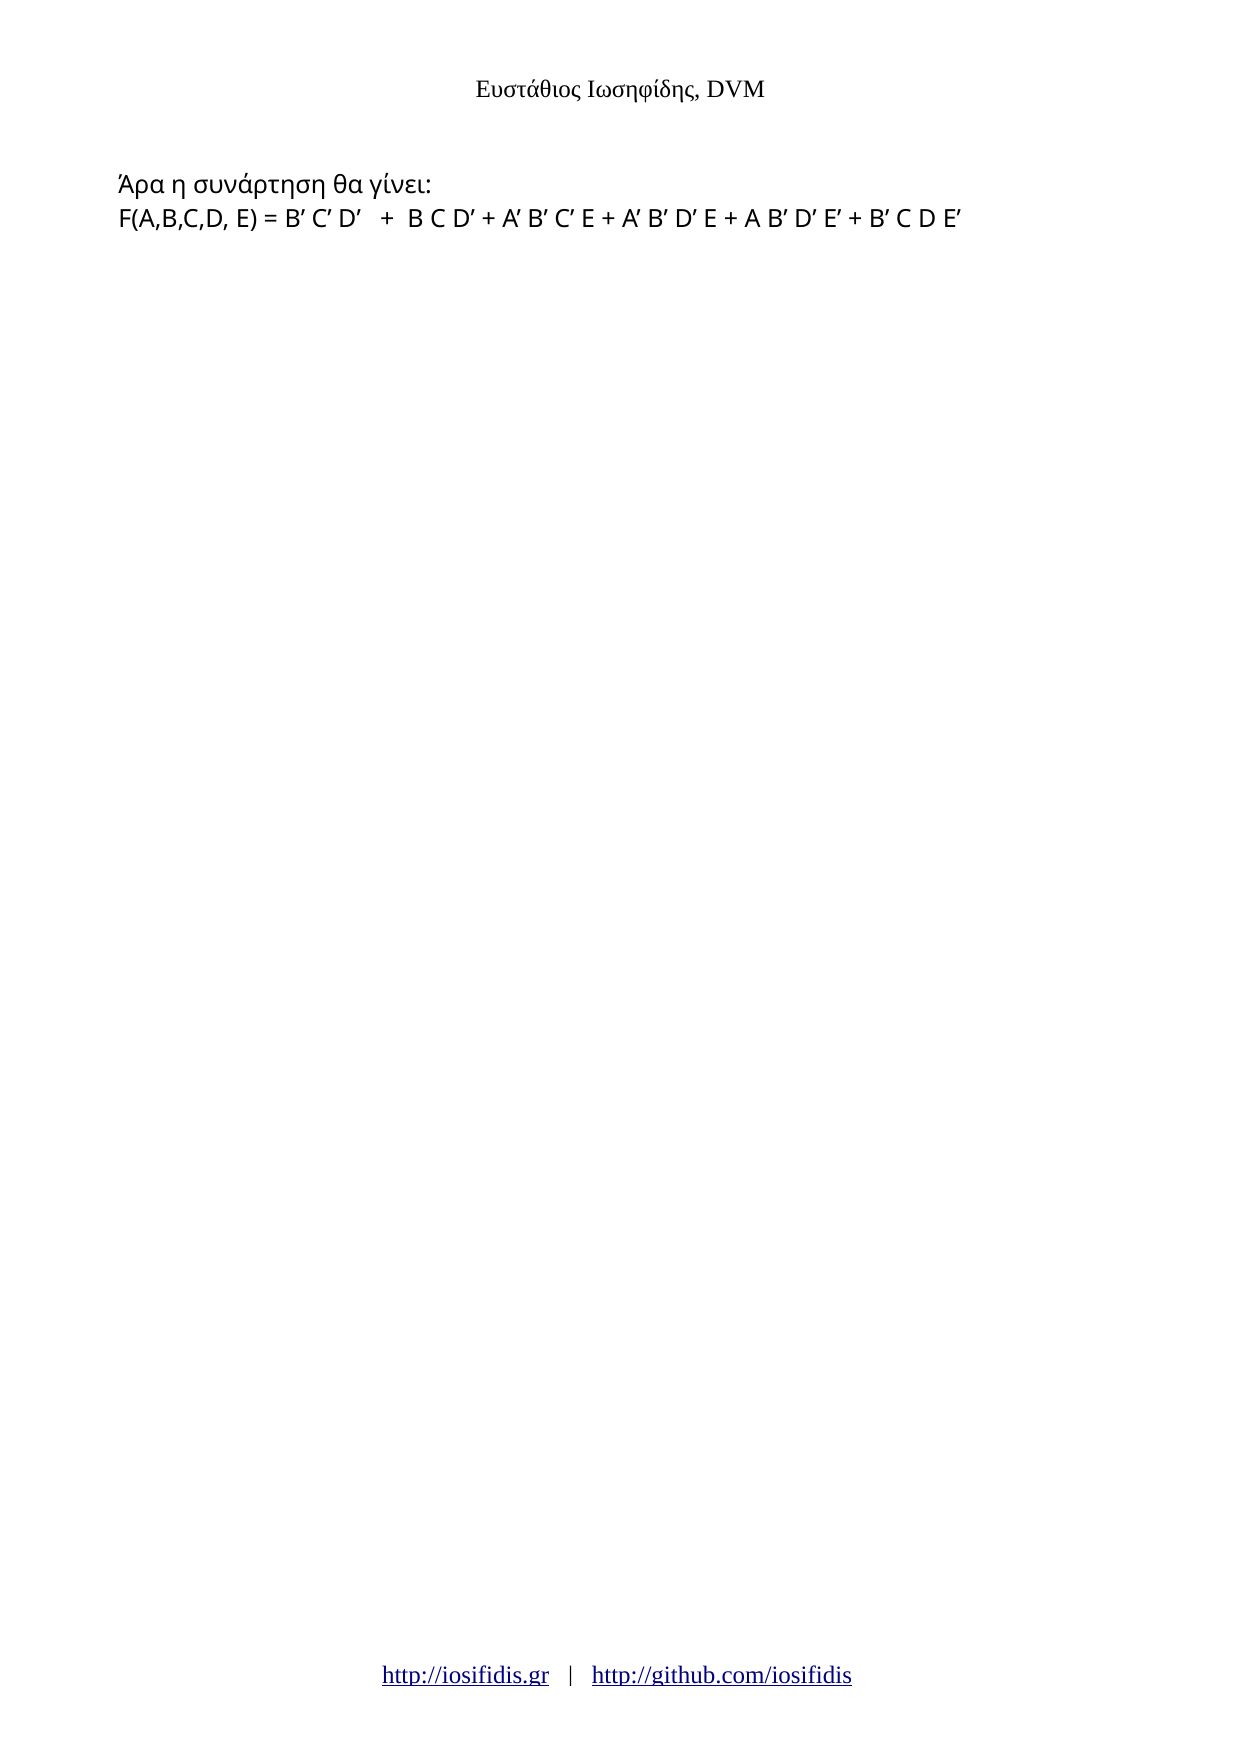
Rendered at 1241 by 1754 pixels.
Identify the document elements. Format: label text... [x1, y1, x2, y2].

text Άρα η συνάρτηση θα γίνει: [118, 166, 1122, 200]
text F(A,B,C,D, E) = B’ C’ D’ + B C D’ + A’ B’ C’ E + A’ B’ D’ E + A B’ D’ E’ + B’ C D E’ [118, 200, 1122, 234]
